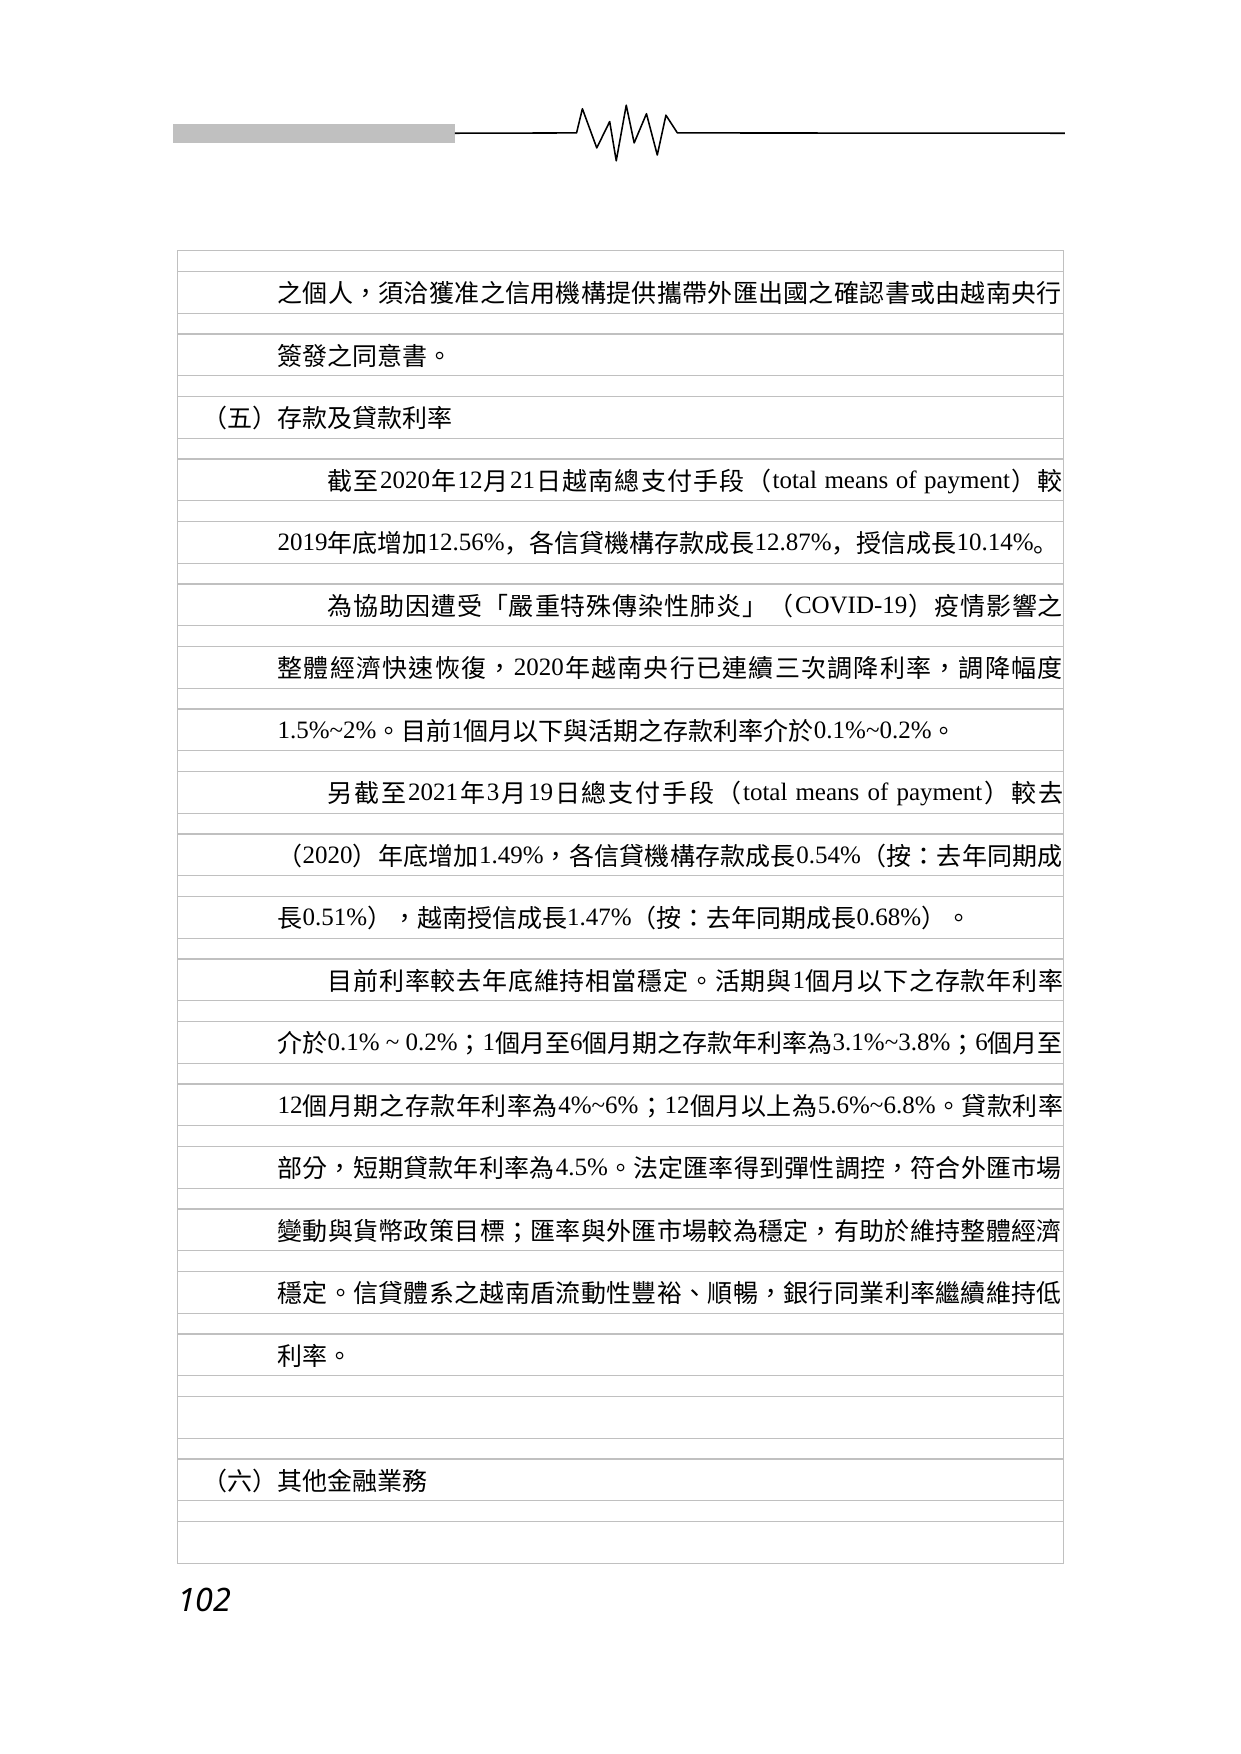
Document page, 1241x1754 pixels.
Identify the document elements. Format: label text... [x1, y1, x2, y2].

text [277, 251, 1063, 271]
text （五）存款及貸款利率 [202, 397, 1063, 438]
text 2019年底增加12.56%，各信貸機構存款成長12.87%，授信成長10.14%。 [277, 522, 1063, 563]
text [277, 1126, 1063, 1146]
text [277, 564, 1063, 583]
text [277, 751, 1063, 771]
text [277, 314, 1063, 333]
text [277, 626, 1063, 646]
text [277, 501, 1063, 521]
text [277, 439, 1063, 458]
text 整體經濟快速恢復，2020年越南央行已連續三次調降利率，調降幅度 [277, 647, 1063, 688]
text [202, 1439, 1063, 1458]
text 利率。 [277, 1335, 1063, 1375]
text 簽發之同意書。 [277, 335, 1063, 375]
text 1.5%~2%。目前1個月以下與活期之存款利率介於0.1%~0.2%。 [277, 710, 1063, 750]
text 變動與貨幣政策目標；匯率與外匯市場較為穩定，有助於維持整體經濟 [277, 1210, 1063, 1250]
text 部分，短期貸款年利率為4.5%。法定匯率得到彈性調控，符合外匯市場 [277, 1147, 1063, 1188]
text [277, 814, 1063, 833]
text 目前利率較去年底維持相當穩定。活期與1個月以下之存款年利率 [277, 960, 1063, 1000]
text 截至2020年12月21日越南總支付手段（total means of payment）較 [277, 460, 1063, 500]
text （六）其他金融業務 [202, 1460, 1063, 1500]
text 之個人，須洽獲准之信用機構提供攜帶外匯出國之確認書或由越南央行 [277, 272, 1063, 313]
text （2020）年底增加1.49%，各信貸機構存款成長0.54%（按：去年同期成 [277, 835, 1063, 875]
text [277, 939, 1063, 958]
text 另截至2021年3月19日總支付手段（total means of payment）較去 [277, 772, 1063, 813]
text [277, 1314, 1063, 1333]
text 穩定。信貸體系之越南盾流動性豐裕、順暢，銀行同業利率繼續維持低 [277, 1272, 1063, 1313]
text [277, 876, 1063, 896]
text 介於0.1% ~ 0.2%；1個月至6個月期之存款年利率為3.1%~3.8%；6個月至 [277, 1022, 1063, 1063]
text [277, 1189, 1063, 1208]
text 長0.51%），越南授信成長1.47%（按：去年同期成長0.68%）。 [277, 897, 1063, 938]
text [277, 1251, 1063, 1271]
text 12個月期之存款年利率為4%~6%；12個月以上為5.6%~6.8%。貸款利率 [277, 1085, 1063, 1125]
text [277, 689, 1063, 708]
text 為協助因遭受「嚴重特殊傳染性肺炎」（COVID-19）疫情影響之 [277, 585, 1063, 625]
text [202, 376, 1063, 396]
text [277, 1064, 1063, 1083]
text [277, 1001, 1063, 1021]
